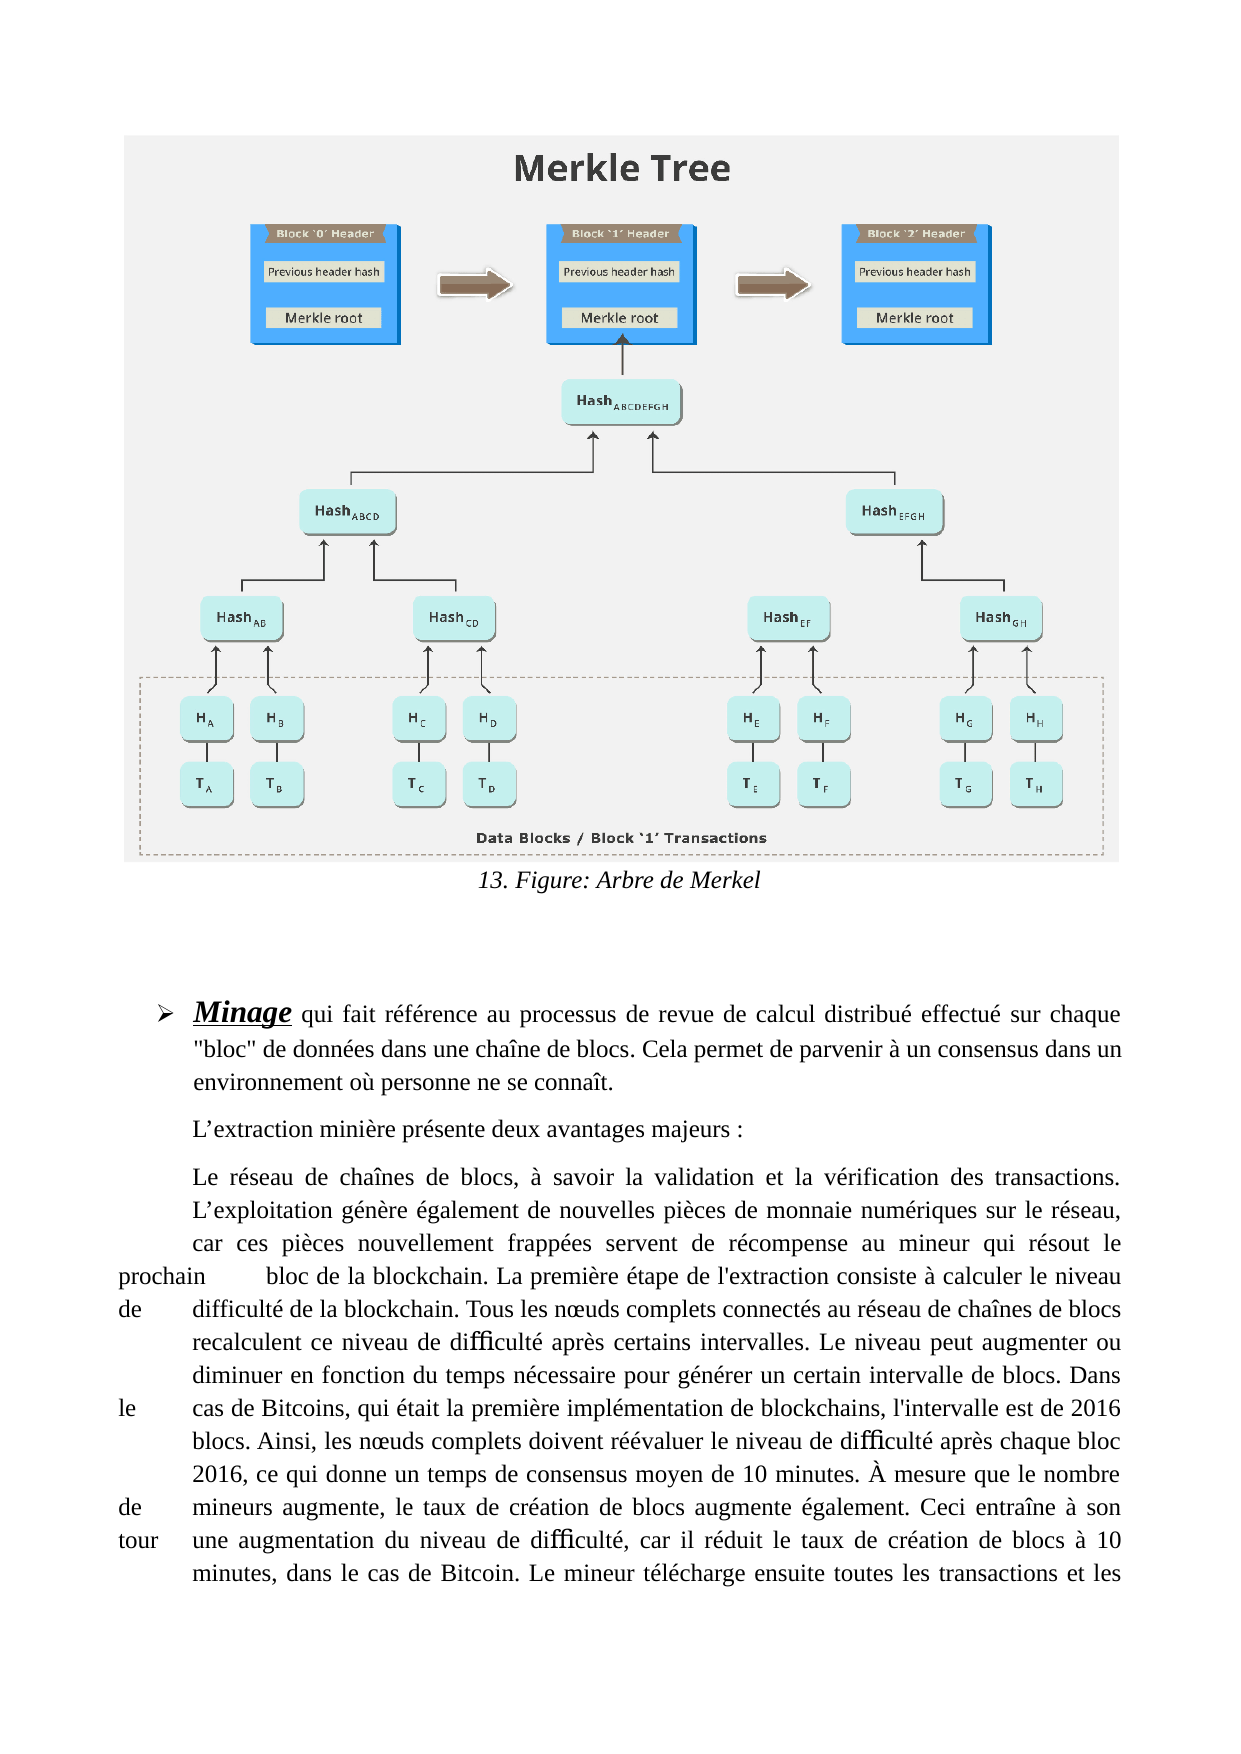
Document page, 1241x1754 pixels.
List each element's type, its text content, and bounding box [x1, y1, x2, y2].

list Minage qui fait référence au processus de revue de calcul distribué effectué sur chaque "bloc" de données dans une chaîne de blocs. Cela permet de parvenir à un consensus dans un environnement où personne ne se connaît. [156, 994, 1122, 1096]
text Le réseau de chaînes de blocs, à savoir la validation et la vérification des transactions. L’exploitation génère également de nouvelles pièces de monnaie numériques sur le réseau, car ces pièces nouvellement frappées servent de récompense au mineur qui résout le prochain bloc de la blockchain. La première étape de l'extraction consiste à calculer le niveau de difficulté de la blockchain. Tous les nœuds complets connectés au réseau de chaînes de blocs recalculent ce niveau de diﬃculté après certains intervalles. Le niveau peut augmenter ou diminuer en fonction du temps nécessaire pour générer un certain intervalle de blocs. Dans le cas de Bitcoins, qui était la première implémentation de blockchains, l'intervalle est de 2016 blocs. Ainsi, les nœuds complets doivent réévaluer le niveau de diﬃculté après chaque bloc 2016, ce qui donne un temps de consensus moyen de 10 minutes. À mesure que le nombre de mineurs augmente, le taux de création de blocs augmente également. Ceci entraîne à son tour une augmentation du niveau de diﬃculté, car il réduit le taux de création de blocs à 10 minutes, dans le cas de Bitcoin. Le mineur télécharge ensuite toutes les transactions et les [118, 1162, 1122, 1587]
text 13. Figure: Arbre de Merkel [118, 866, 1122, 894]
text L’extraction minière présente deux avantages majeurs : [118, 1114, 1122, 1143]
picture [118, 130, 1123, 866]
